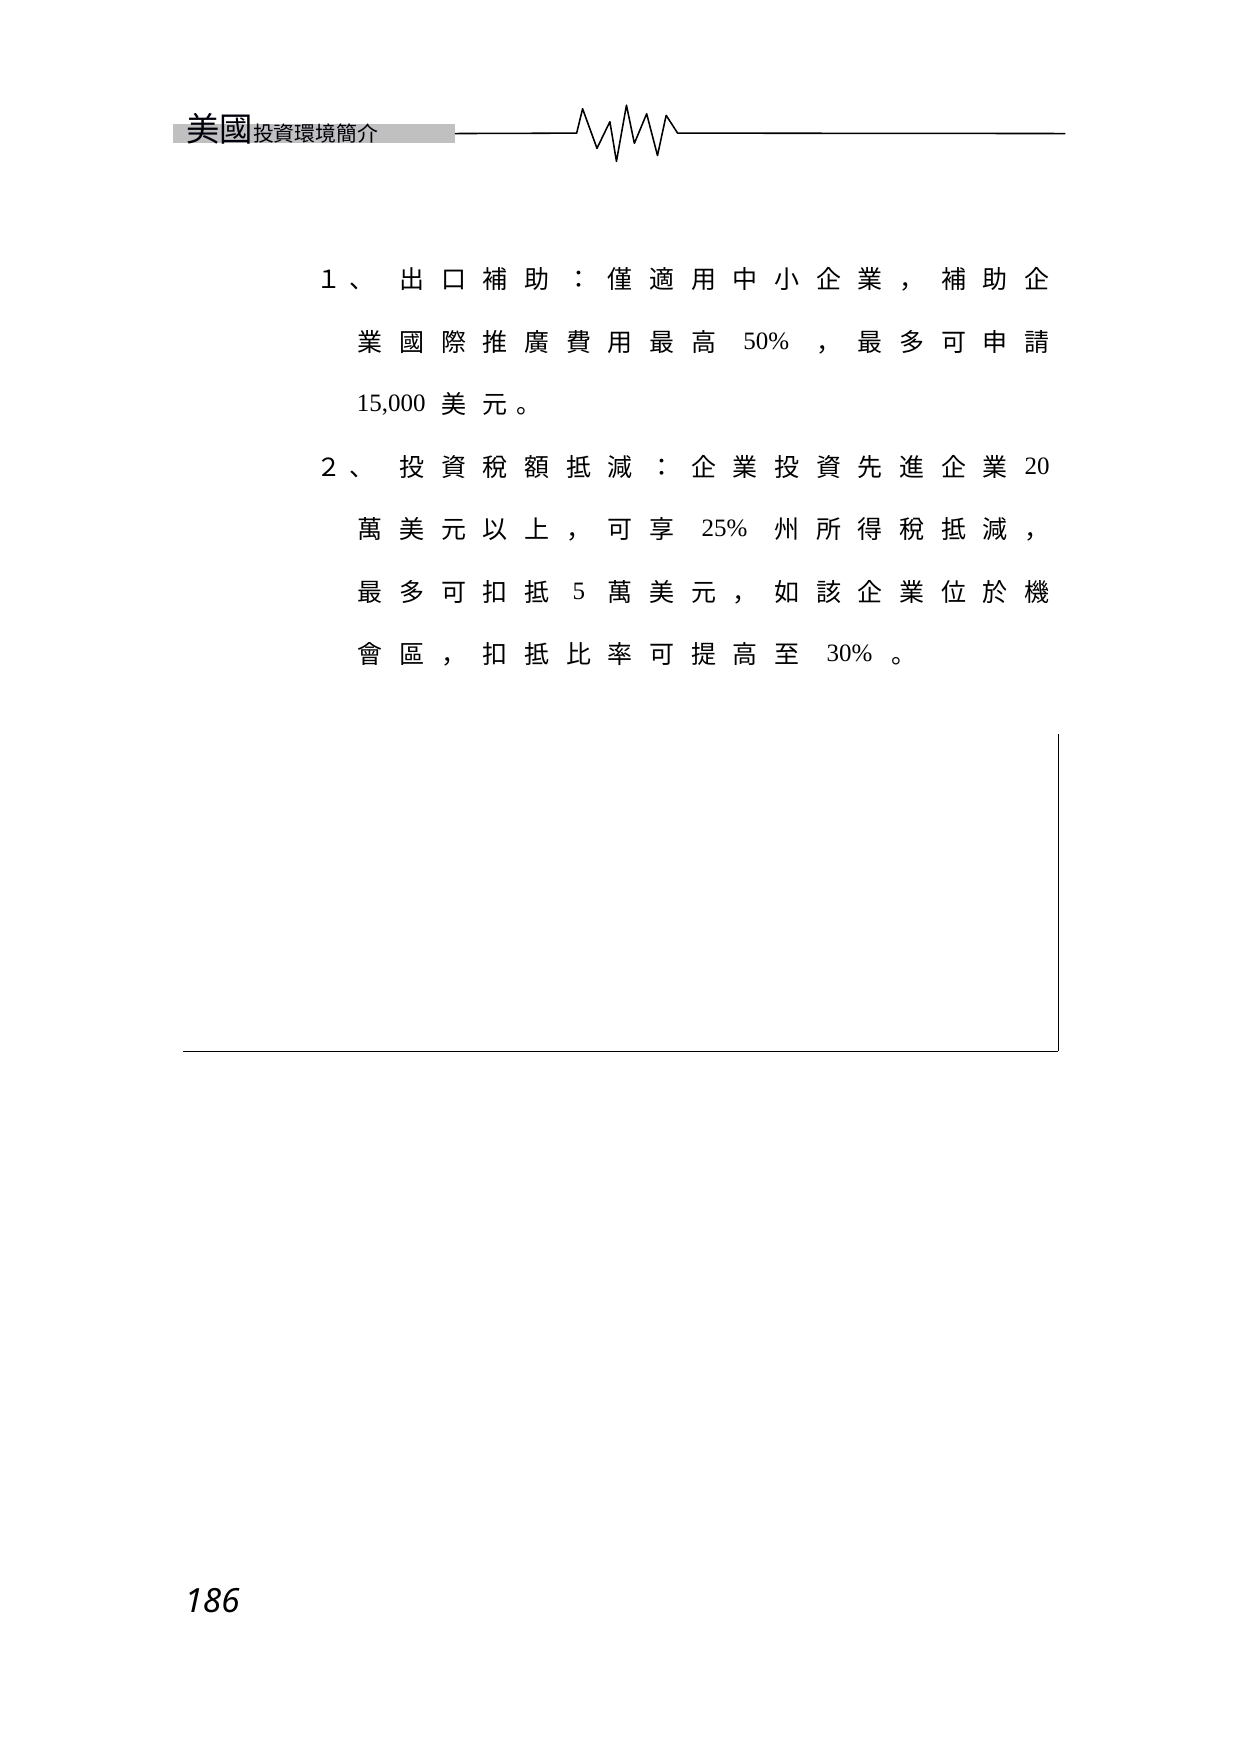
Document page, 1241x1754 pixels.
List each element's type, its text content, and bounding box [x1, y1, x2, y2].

text １、出口補助：僅適用中小企業，補助企業國際推廣費用最高50%，最多可申請15,000美元。 [281, 236, 1058, 424]
text ２、投資稅額抵減：企業投資先進企業20萬美元以上，可享25%州所得稅抵減，最多可扣抵5萬美元，如該企業位於機會區，扣抵比率可提高至30%。 [281, 424, 1058, 674]
